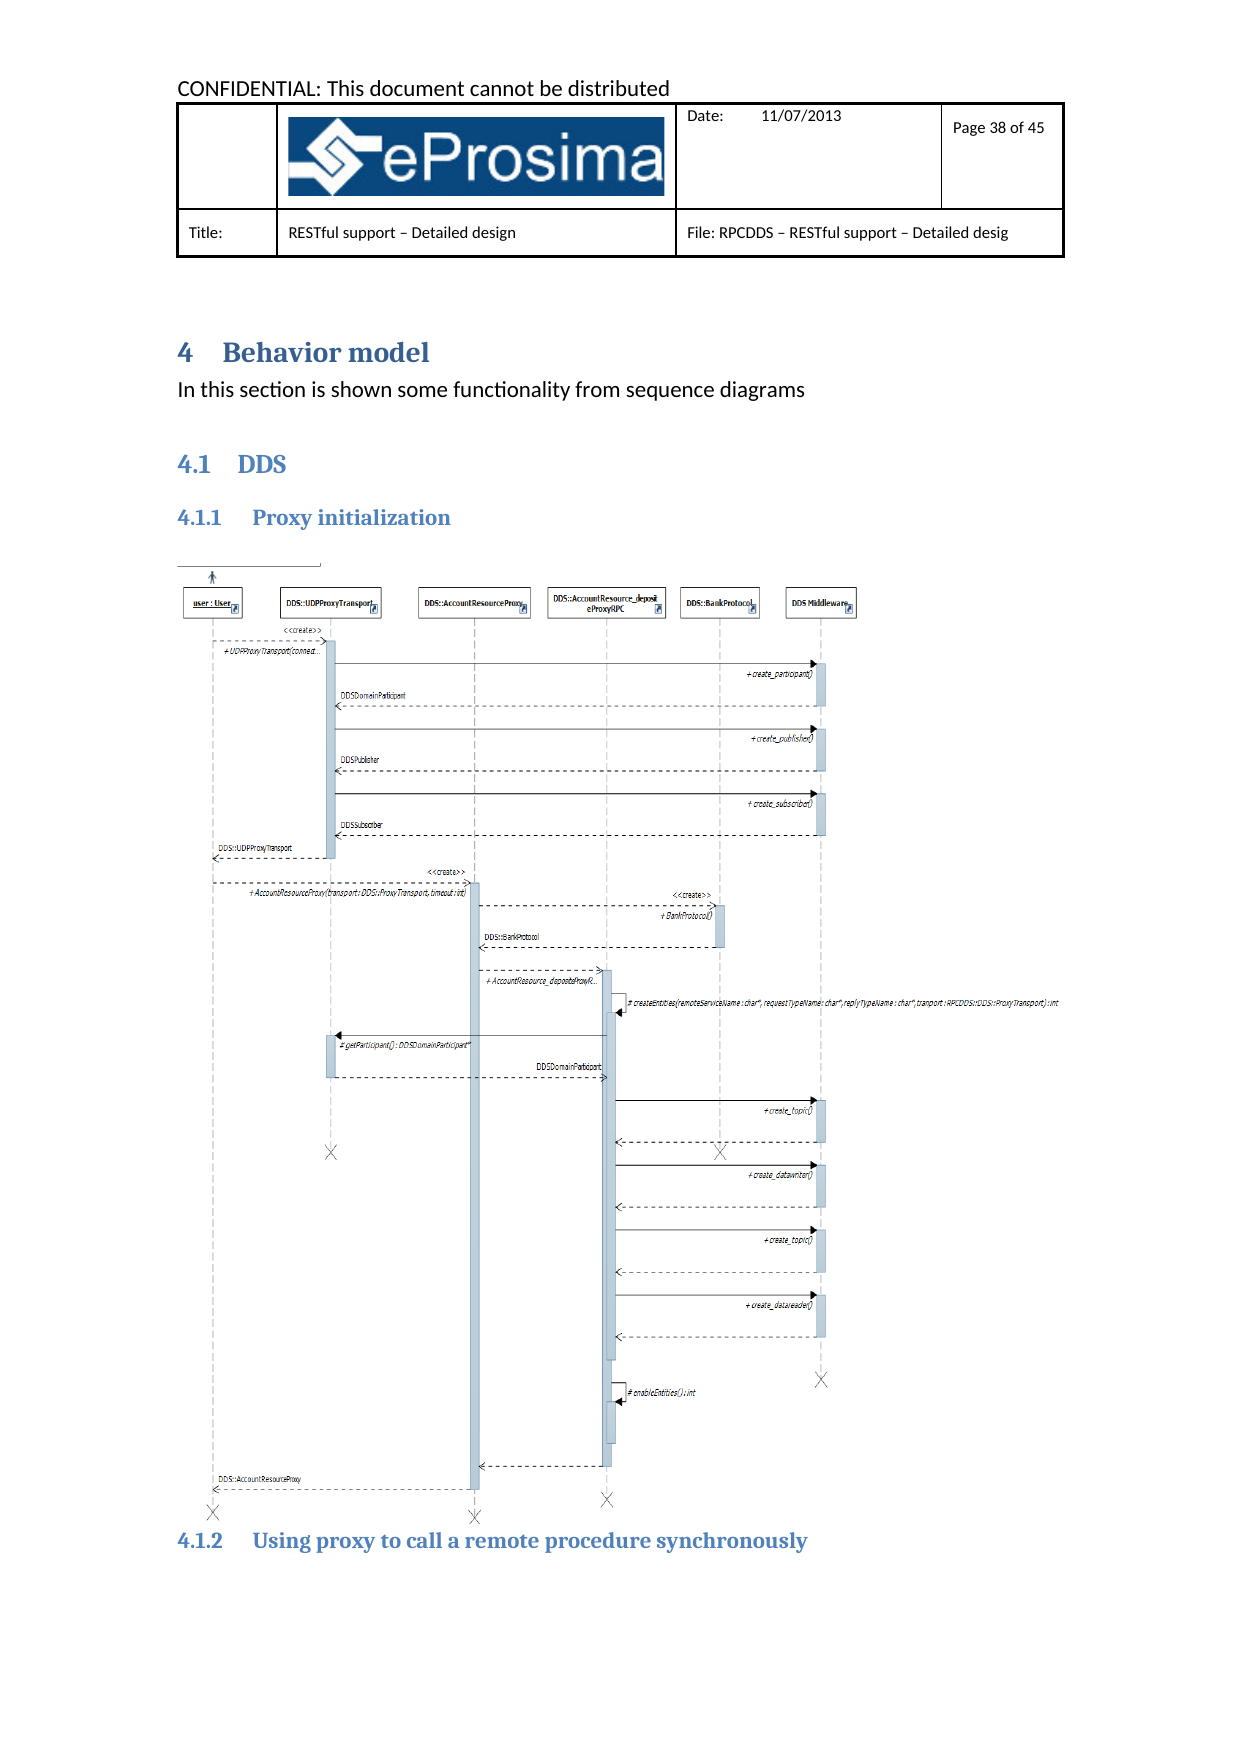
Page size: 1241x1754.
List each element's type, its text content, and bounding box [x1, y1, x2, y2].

text In this section is shown some functionality from sequence diagrams [177, 375, 1063, 403]
subtitle Using proxy to call a remote procedure synchronously [177, 1524, 1063, 1554]
subtitle Proxy initialization [177, 505, 1063, 532]
picture [288, 117, 665, 196]
picture [177, 563, 1063, 1524]
subtitle DDS [177, 449, 1063, 480]
subtitle Behavior model [177, 336, 1063, 370]
